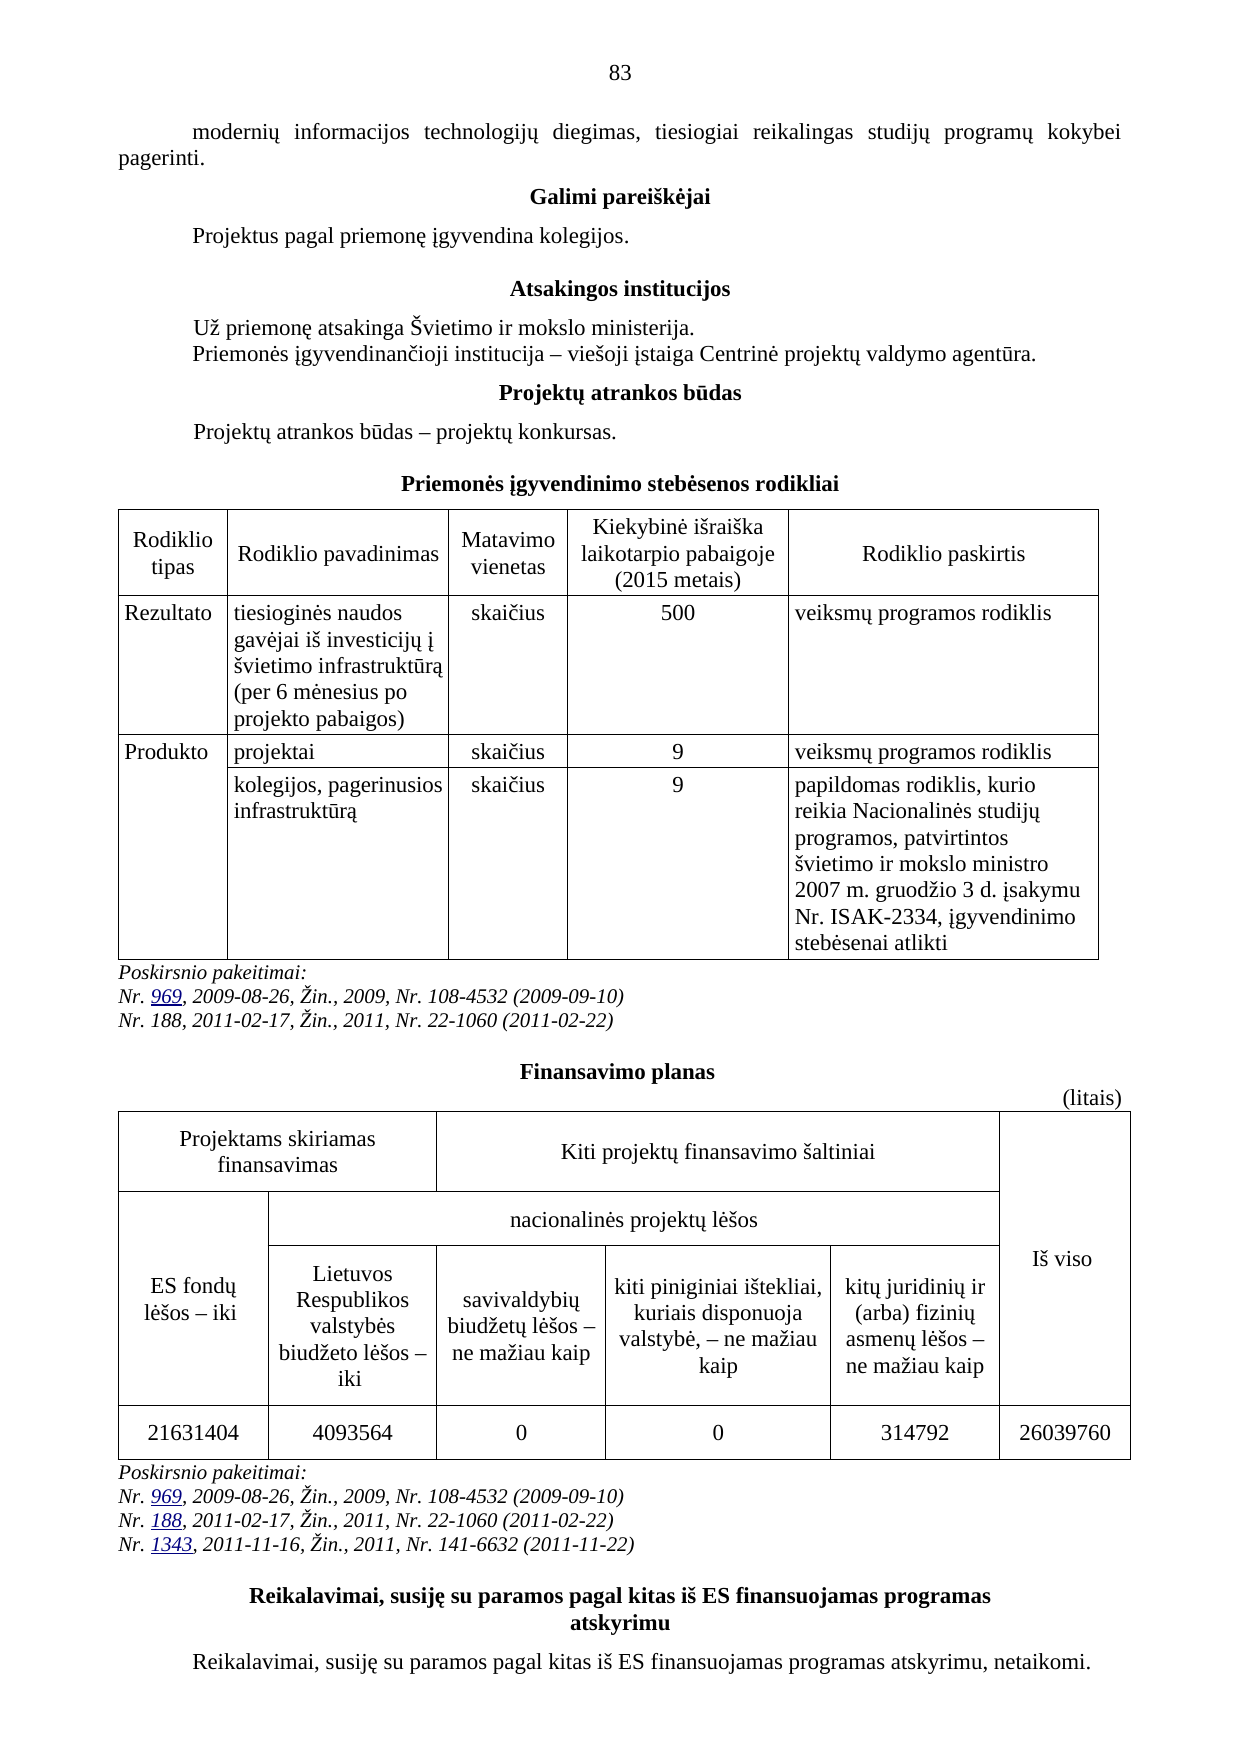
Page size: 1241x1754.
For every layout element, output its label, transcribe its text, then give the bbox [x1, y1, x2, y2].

table_header Rodiklio tipas [119, 510, 227, 595]
table_cell 21631404 [119, 1406, 268, 1459]
text Atsakingos institucijos [118, 275, 1122, 301]
text Finansavimo planas [118, 1058, 1122, 1084]
text Poskirsnio pakeitimai: [118, 959, 1122, 984]
text Priemonės įgyvendinimo stebėsenos rodikliai [118, 471, 1122, 497]
text Už priemonę atsakinga Švietimo ir mokslo ministerija. [118, 314, 1122, 340]
table_cell skaičius [449, 735, 567, 767]
text Nr. 969, 2009-08-26, Žin., 2009, Nr. 108-4532 (2009-09-10) [118, 1484, 1122, 1508]
table_header Projektams skiriamas finansavimas [119, 1112, 436, 1191]
table_cell tiesioginės naudos gavėjai iš investicijų į švietimo infrastruktūrą (per 6 mėnesius po projekto pabaigos) [228, 596, 448, 734]
table_header Rodiklio paskirtis [789, 510, 1098, 595]
table_cell 500 [568, 596, 788, 734]
text Nr. 188, 2011-02-17, Žin., 2011, Nr. 22-1060 (2011-02-22) [118, 1008, 1122, 1032]
table_cell kolegijos, pagerinusios infrastruktūrą [228, 768, 448, 958]
table_header Iš viso [1000, 1112, 1130, 1405]
text (litais) [118, 1084, 1122, 1111]
table_cell 0 [437, 1406, 605, 1459]
table_cell 0 [606, 1406, 830, 1459]
table_cell projektai [228, 735, 448, 767]
table_cell Rezultato [119, 596, 227, 734]
text Priemonės įgyvendinančioji institucija – viešoji įstaiga Centrinė projektų valdymo agentūra. [118, 340, 1122, 366]
text Nr. 188, 2011-02-17, Žin., 2011, Nr. 22-1060 (2011-02-22) [118, 1508, 1122, 1532]
text Projektus pagal priemonę įgyvendina kolegijos. [118, 222, 1122, 248]
table_cell nacionalinės projektų lėšos [269, 1192, 999, 1245]
text Poskirsnio pakeitimai: [118, 1460, 1122, 1484]
table_cell Produkto [119, 735, 227, 958]
text Nr. 1343, 2011-11-16, Žin., 2011, Nr. 141-6632 (2011-11-22) [118, 1532, 1122, 1556]
table_cell skaičius [449, 768, 567, 958]
text Projektų atrankos būdas – projektų konkursas. [156, 418, 1122, 444]
table_cell veiksmų programos rodiklis [789, 735, 1098, 767]
text modernių informacijos technologijų diegimas, tiesiogiai reikalingas studijų programų kokybei pagerinti. [118, 118, 1122, 171]
table_header Kiti projektų finansavimo šaltiniai [437, 1112, 999, 1191]
table_cell 26039760 [1000, 1406, 1130, 1459]
text Nr. 969, 2009-08-26, Žin., 2009, Nr. 108-4532 (2009-09-10) [118, 984, 1122, 1008]
text Galimi pareiškėjai [118, 183, 1122, 210]
table_cell kitų juridinių ir (arba) fizinių asmenų lėšos – ne mažiau kaip [831, 1246, 999, 1405]
table_header Matavimo vienetas [449, 510, 567, 595]
text Projektų atrankos būdas [118, 379, 1122, 405]
text Reikalavimai, susiję su paramos pagal kitas iš ES finansuojamas programas atskyrimu, netaikomi. [118, 1648, 1122, 1674]
table_cell 9 [568, 735, 788, 767]
table_header Kiekybinė išraiška laikotarpio pabaigoje (2015 metais) [568, 510, 788, 595]
table_cell savivaldybių biudžetų lėšos – ne mažiau kaip [437, 1246, 605, 1405]
table_cell veiksmų programos rodiklis [789, 596, 1098, 734]
table_cell kiti piniginiai ištekliai, kuriais disponuoja valstybė, – ne mažiau kaip [606, 1246, 830, 1405]
table_cell 4093564 [269, 1406, 436, 1459]
table_cell 9 [568, 768, 788, 958]
table_header Rodiklio pavadinimas [228, 510, 448, 595]
table_cell ES fondų lėšos – iki [119, 1192, 268, 1405]
table_cell papildomas rodiklis, kurio reikia Nacionalinės studijų programos, patvirtintos švietimo ir mokslo ministro 2007 m. gruodžio 3 d. įsakymu Nr. ISAK-2334, įgyvendinimo stebėsenai atlikti [789, 768, 1098, 958]
table_cell 314792 [831, 1406, 999, 1459]
table_cell Lietuvos Respublikos valstybės biudžeto lėšos – iki [269, 1246, 436, 1405]
text Reikalavimai, susiję su paramos pagal kitas iš ES finansuojamas programas atskyrimu [118, 1582, 1122, 1635]
table_cell skaičius [449, 596, 567, 734]
